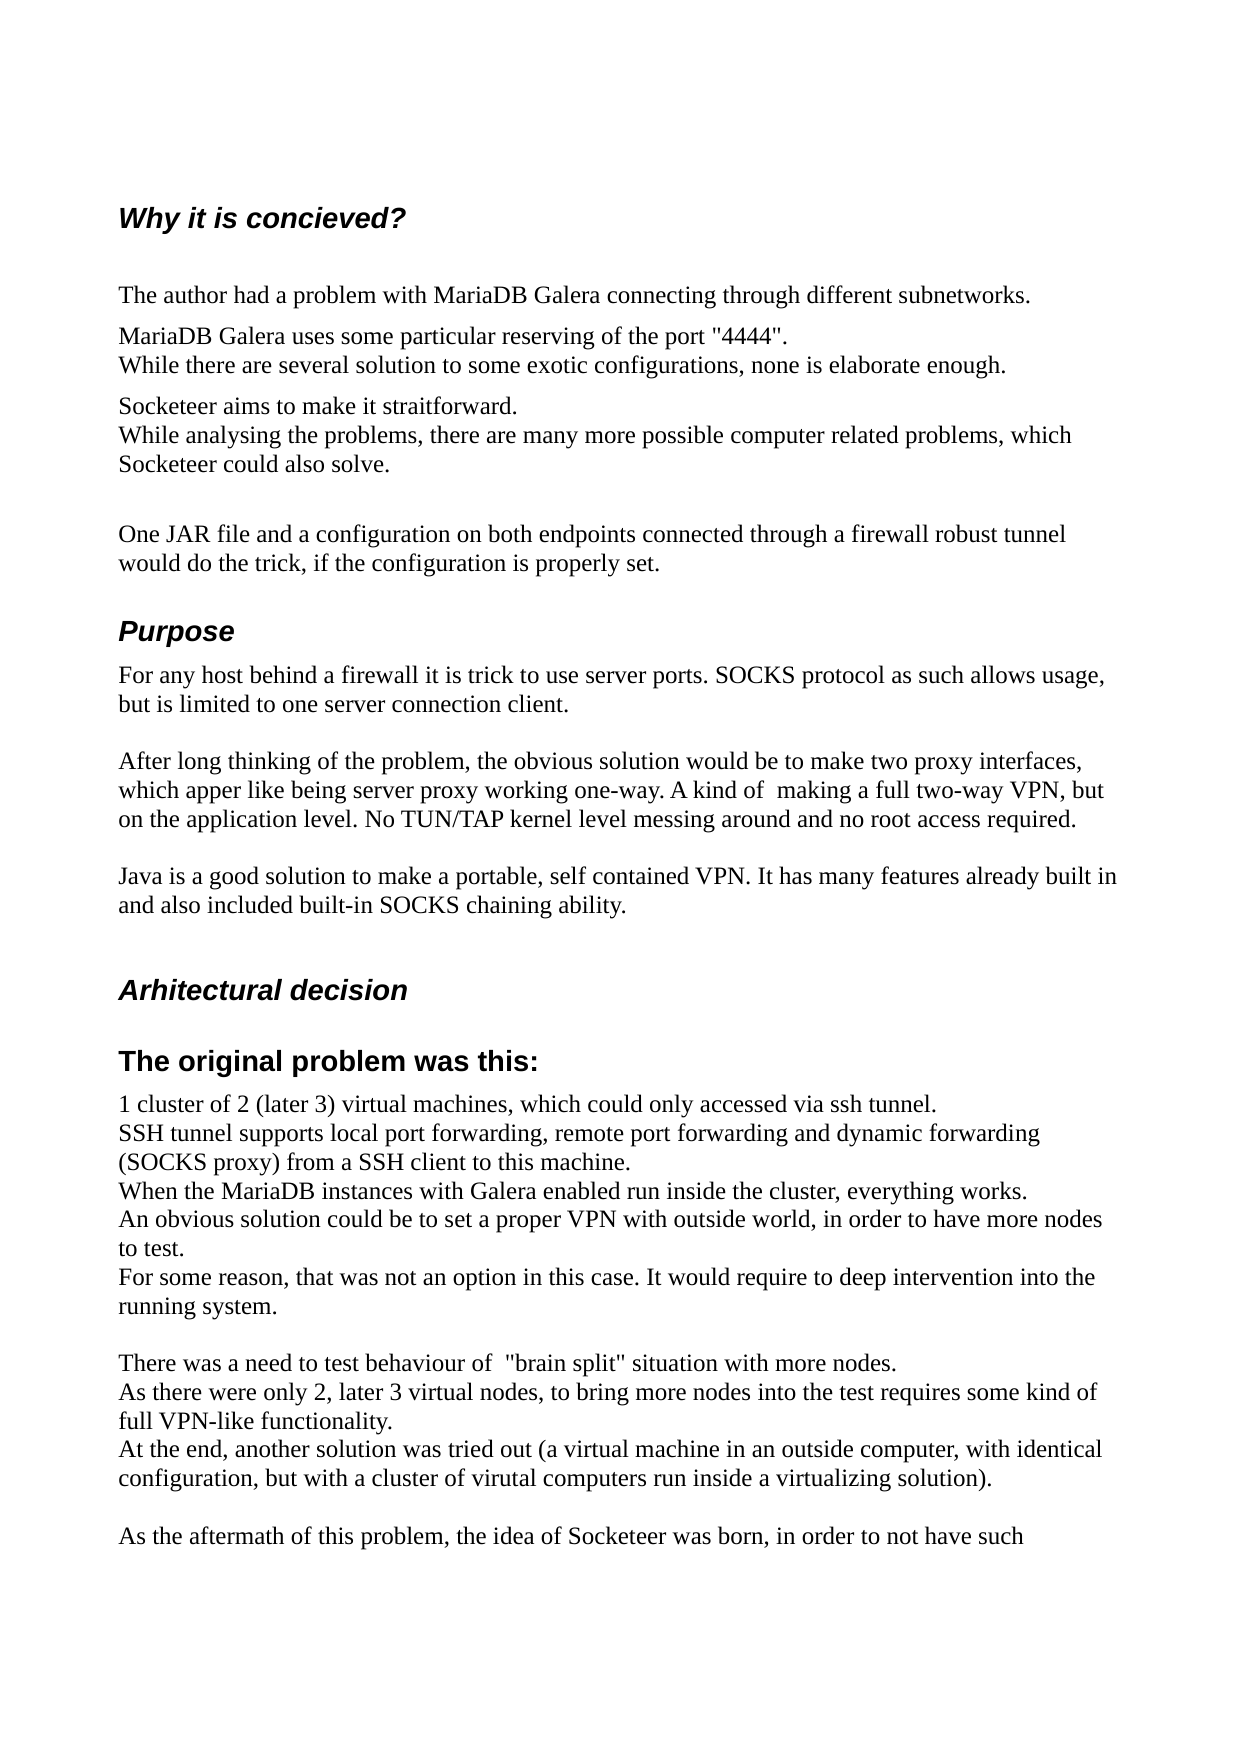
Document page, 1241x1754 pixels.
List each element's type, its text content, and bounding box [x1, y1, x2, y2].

text For any host behind a firewall it is trick to use server ports. SOCKS protocol as such allows usage, but is limited to one server connection client. After long thinking of the problem, the obvious solution would be to make two proxy interfaces, which apper like being server proxy working one-way. A kind of making a full two-way VPN, but on the application level. No TUN/TAP kernel level messing around and no root access required. Java is a good solution to make a portable, self contained VPN. It has many features already built in and also included built-in SOCKS chaining ability. [118, 660, 1122, 919]
subtitle Why it is concieved? [118, 201, 1122, 268]
text One JAR file and a configuration on both endpoints connected through a firewall robust tunnel would do the trick, if the configuration is properly set. [118, 519, 1122, 576]
text [118, 118, 1122, 176]
subtitle Purpose [118, 614, 1122, 647]
subtitle Arhitectural decision [118, 972, 1122, 1006]
text Socketeer aims to make it straitforward. While analysing the problems, there are many more possible computer related problems, which Socketeer could also solve. [118, 391, 1122, 506]
subtitle The original problem was this: [118, 1043, 1122, 1077]
text 1 cluster of 2 (later 3) virtual machines, which could only accessed via ssh tunnel. SSH tunnel supports local port forwarding, remote port forwarding and dynamic forwarding (SOCKS proxy) from a SSH client to this machine. When the MariaDB instances with Galera enabled run inside the cluster, everything works. An obvious solution could be to set a proper VPN with outside world, in order to have more nodes to test. [118, 1089, 1122, 1262]
text There was a need to test behaviour of "brain split" situation with more nodes. As there were only 2, later 3 virtual nodes, to bring more nodes into the test requires some kind of full VPN-like functionality. At the end, another solution was tried out (a virtual machine in an outside computer, with identical configuration, but with a cluster of virutal computers run inside a virtualizing solution). As the aftermath of this problem, the idea of Socketeer was born, in order to not have such [118, 1319, 1122, 1549]
text The author had a problem with MariaDB Galera connecting through different subnetworks. [118, 280, 1122, 309]
text MariaDB Galera uses some particular reserving of the port "4444". While there are several solution to some exotic configurations, none is elaborate enough. [118, 321, 1122, 379]
text For some reason, that was not an option in this case. It would require to deep intervention into the running system. [118, 1262, 1122, 1319]
